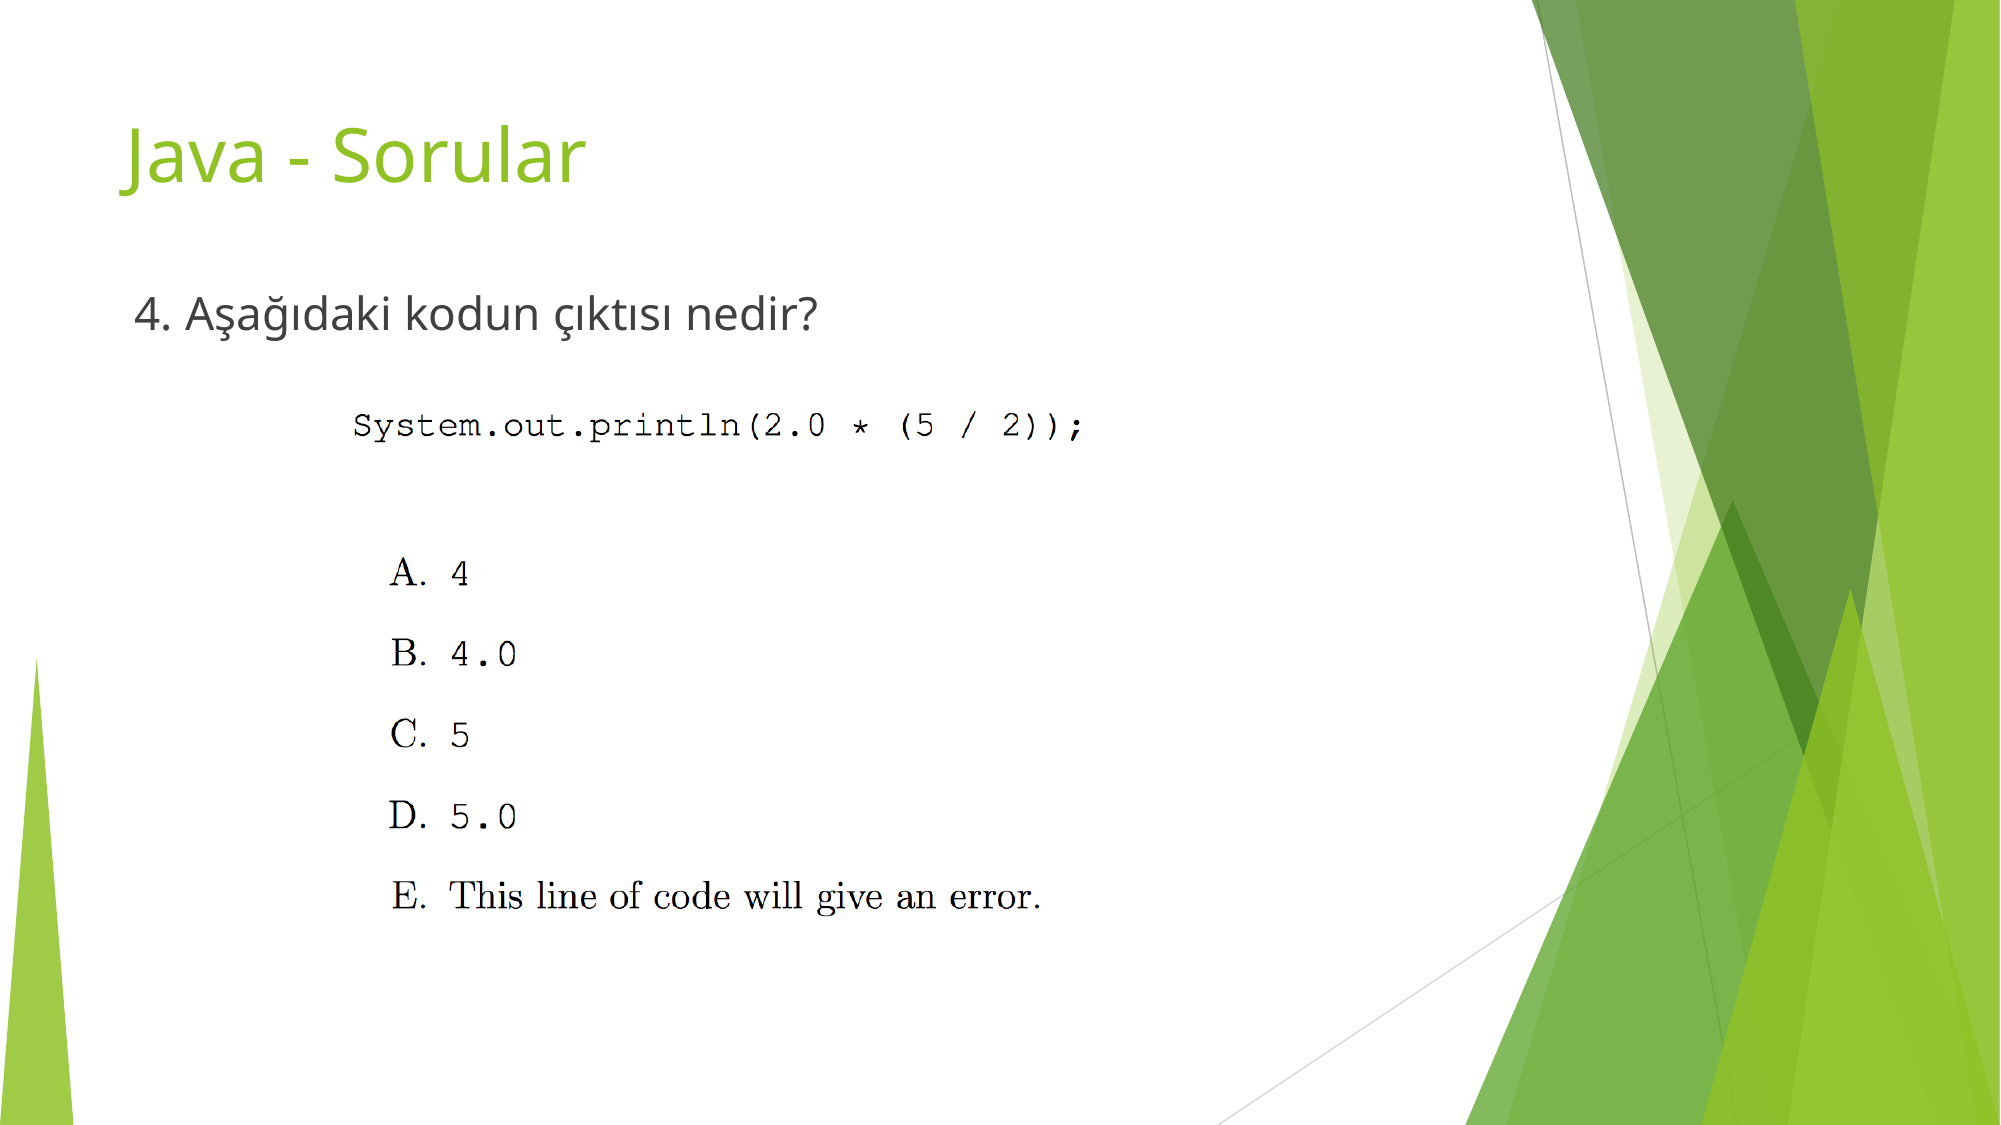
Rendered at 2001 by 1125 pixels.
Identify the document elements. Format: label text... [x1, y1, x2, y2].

title Java - Sorular [111, 99, 1522, 317]
picture [303, 389, 1291, 969]
list 4. Aşağıdaki kodun çıktısı nedir? [120, 277, 1531, 436]
